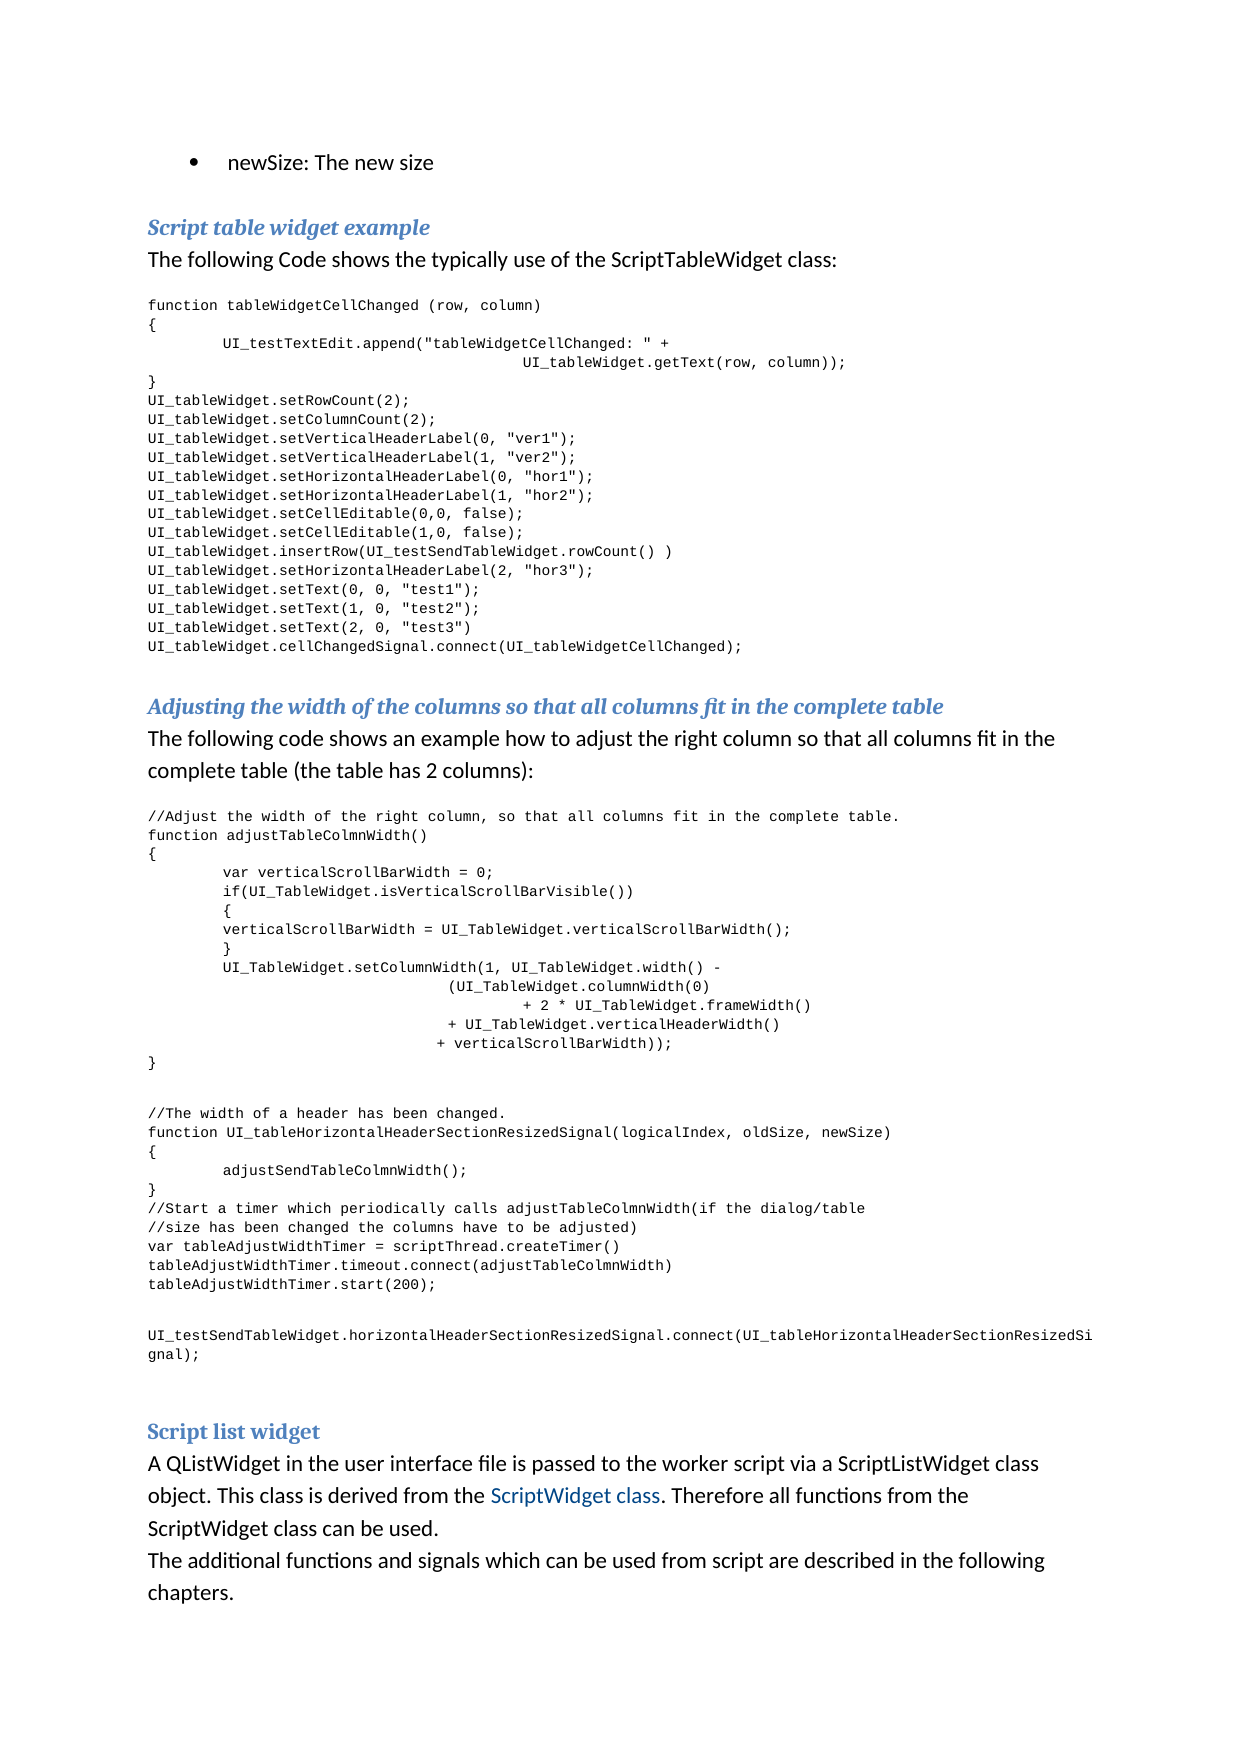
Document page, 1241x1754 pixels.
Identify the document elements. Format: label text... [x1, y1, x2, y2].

text } [148, 1182, 1093, 1199]
text tableAdjustWidthTimer.start(200); [148, 1277, 1093, 1294]
text adjustSendTableColmnWidth(); [148, 1163, 1093, 1180]
text The additional functions and signals which can be used from script are described in the following chapters. [148, 1546, 1093, 1606]
text UI_tableWidget.setHorizontalHeaderLabel(2, "hor3"); [148, 563, 1093, 580]
text if(UI_TableWidget.isVerticalScrollBarVisible()) [148, 885, 1093, 901]
text UI_TableWidget.setColumnWidth(1, UI_TableWidget.width() - [148, 961, 1093, 977]
text + verticalScrollBarWidth)); [148, 1036, 1093, 1053]
subtitle Script list widget [148, 1419, 1093, 1446]
text var verticalScrollBarWidth = 0; [148, 866, 1093, 882]
text { [148, 317, 1093, 334]
text A QListWidget in the user interface file is passed to the worker script via a ScriptListWidget class object. This class is derived from the ScriptWidget class. Therefore all functions from the ScriptWidget class can be used. [148, 1449, 1093, 1542]
text } [148, 1055, 1093, 1072]
text UI_tableWidget.setVerticalHeaderLabel(1, "ver2"); [148, 450, 1093, 466]
text The following Code shows the typically use of the ScriptTableWidget class: [148, 245, 1093, 273]
text UI_tableWidget.setColumnCount(2); [148, 412, 1093, 428]
text UI_tableWidget.getText(row, column)); [148, 355, 1093, 372]
text //Adjust the width of the right column, so that all columns fit in the complete table. [148, 809, 1093, 825]
text UI_tableWidget.setText(0, 0, "test1"); [148, 582, 1093, 599]
text //Start a timer which periodically calls adjustTableColmnWidth(if the dialog/table [148, 1201, 1093, 1218]
text UI_testSendTableWidget.horizontalHeaderSectionResizedSignal.connect(UI_tableHorizontalHeaderSectionResizedSignal); [148, 1328, 1093, 1364]
text { [148, 847, 1093, 863]
text UI_tableWidget.cellChangedSignal.connect(UI_tableWidgetCellChanged); [148, 639, 1093, 656]
text { [148, 1144, 1093, 1161]
text function tableWidgetCellChanged (row, column) [148, 298, 1093, 315]
text UI_testTextEdit.append("tableWidgetCellChanged: " + [148, 336, 1093, 353]
text } [148, 942, 1093, 958]
text function adjustTableColmnWidth() [148, 828, 1093, 844]
text UI_tableWidget.setRowCount(2); [148, 393, 1093, 409]
text + UI_TableWidget.verticalHeaderWidth() [148, 1017, 1093, 1034]
subtitle Adjusting the width of the columns so that all columns fit in the complete table [148, 693, 1093, 720]
text //size has been changed the columns have to be adjusted) [148, 1220, 1093, 1237]
text function UI_tableHorizontalHeaderSectionResizedSignal(logicalIndex, oldSize, newSize) [148, 1125, 1093, 1142]
text { [148, 904, 1093, 920]
text UI_tableWidget.insertRow(UI_testSendTableWidget.rowCount() ) [148, 544, 1093, 561]
text tableAdjustWidthTimer.timeout.connect(adjustTableColmnWidth) [148, 1258, 1093, 1275]
text (UI_TableWidget.columnWidth(0) [148, 979, 1093, 996]
text verticalScrollBarWidth = UI_TableWidget.verticalScrollBarWidth(); [148, 923, 1093, 939]
text UI_tableWidget.setText(1, 0, "test2"); [148, 601, 1093, 618]
text UI_tableWidget.setText(2, 0, "test3") [148, 620, 1093, 637]
text //The width of a header has been changed. [148, 1106, 1093, 1123]
text UI_tableWidget.setHorizontalHeaderLabel(1, "hor2"); [148, 488, 1093, 504]
text } [148, 374, 1093, 391]
text var tableAdjustWidthTimer = scriptThread.createTimer() [148, 1239, 1093, 1256]
text The following code shows an example how to adjust the right column so that all columns fit in the complete table (the table has 2 columns): [148, 724, 1093, 784]
text UI_tableWidget.setCellEditable(1,0, false); [148, 526, 1093, 542]
text UI_tableWidget.setHorizontalHeaderLabel(0, "hor1"); [148, 469, 1093, 485]
text UI_tableWidget.setVerticalHeaderLabel(0, "ver1"); [148, 431, 1093, 447]
text + 2 * UI_TableWidget.frameWidth() [148, 998, 1093, 1015]
list newSize: The new size [190, 148, 1093, 176]
subtitle Script table widget example [148, 215, 1093, 241]
text UI_tableWidget.setCellEditable(0,0, false); [148, 507, 1093, 523]
